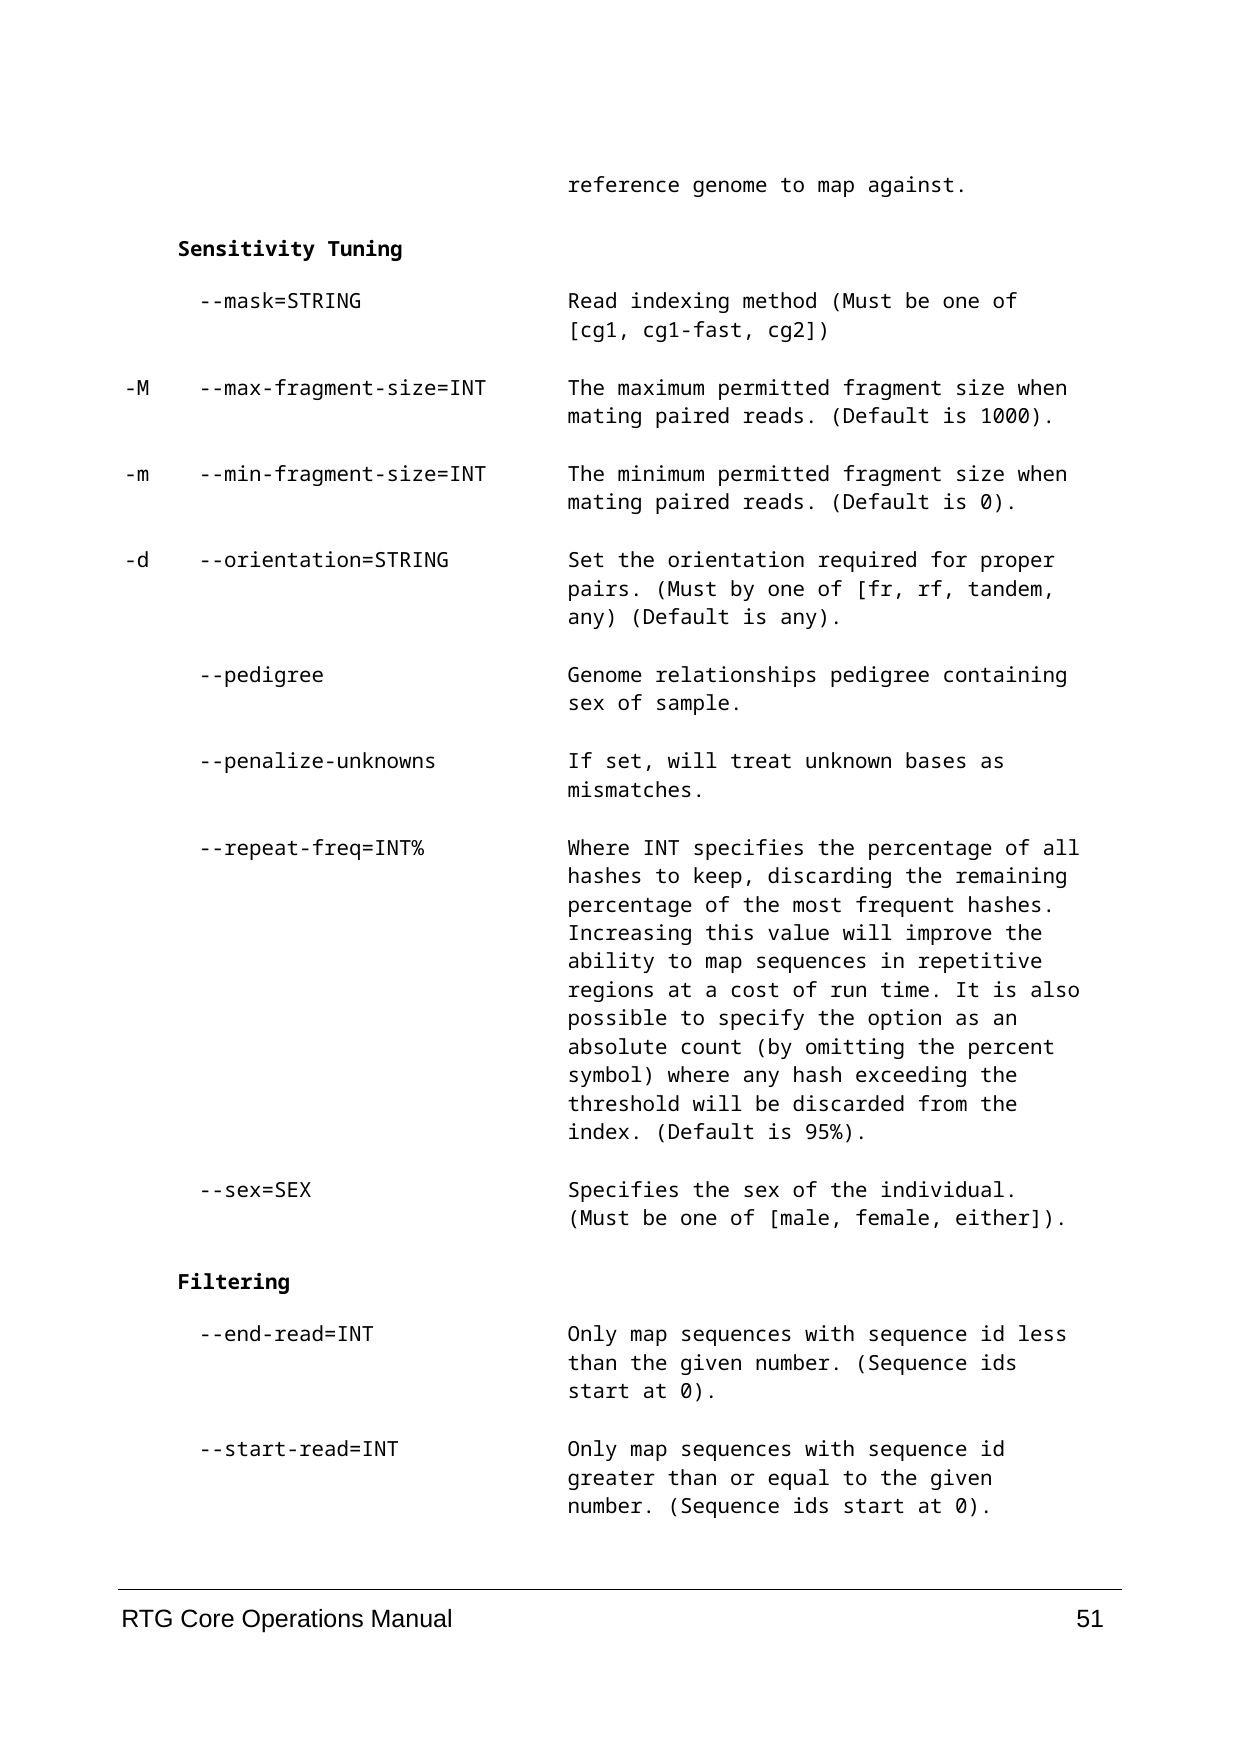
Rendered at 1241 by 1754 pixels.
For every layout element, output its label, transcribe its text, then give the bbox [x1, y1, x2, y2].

table_cell The minimum permitted fragment size when mating paired reads. (Default is 0). [561, 447, 1093, 533]
table_cell Genome relationships pedigree containing sex of sample. [561, 648, 1093, 735]
table_cell --max-fragment-size=INT [193, 361, 561, 447]
table_cell The maximum permitted fragment size when mating paired reads. (Default is 1000). [561, 361, 1093, 447]
table_cell --pedigree [193, 648, 561, 735]
table_cell [118, 735, 193, 821]
table_cell [118, 821, 193, 1163]
table_header [118, 1308, 193, 1422]
table_cell Specifies the sex of the individual. (Must be one of [male, female, either]). [561, 1163, 1093, 1250]
table_cell -d [118, 534, 193, 648]
text Filtering [177, 1267, 1122, 1296]
table_cell --orientation=STRING [193, 534, 561, 648]
table_header Only map sequences with sequence id less than the given number. (Sequence ids start at 0). [561, 1308, 1093, 1422]
table_cell --penalize-unknowns [193, 735, 561, 821]
table_cell Where INT specifies the percentage of all hashes to keep, discarding the remaining percentage of the most frequent hashes. Increasing this value will improve the ability to map sequences in repetitive regions at a cost of run time. It is also possible to specify the option as an absolute count (by omitting the percent symbol) where any hash exceeding the threshold will be discarded from the index. (Default is 95%). [561, 821, 1093, 1163]
table_cell --start-read=INT [193, 1423, 561, 1537]
table_cell [118, 159, 193, 217]
table_cell --sex=SEX [193, 1163, 561, 1250]
table_cell -M [118, 361, 193, 447]
table_cell Set the orientation required for proper pairs. (Must by one of [fr, rf, tandem, any) (Default is any). [561, 534, 1093, 648]
table_cell [193, 159, 561, 217]
table_cell --min-fragment-size=INT [193, 447, 561, 533]
table_cell If set, will treat unknown bases as mismatches. [561, 735, 1093, 821]
table_cell --repeat-freq=INT% [193, 821, 561, 1163]
table_header Read indexing method (Must be one of [cg1, cg1-fast, cg2]) [561, 275, 1093, 361]
table_header [118, 275, 193, 361]
table_header --mask=STRING [193, 275, 561, 361]
table_cell reference genome to map against. [561, 159, 1093, 217]
table_cell [118, 1423, 193, 1537]
table_cell Only map sequences with sequence id greater than or equal to the given number. (Sequence ids start at 0). [561, 1423, 1093, 1537]
table_cell -m [118, 447, 193, 533]
table_header --end-read=INT [193, 1308, 561, 1422]
text Sensitivity Tuning [177, 234, 1122, 263]
table_cell [118, 1163, 193, 1250]
table_cell [118, 648, 193, 735]
